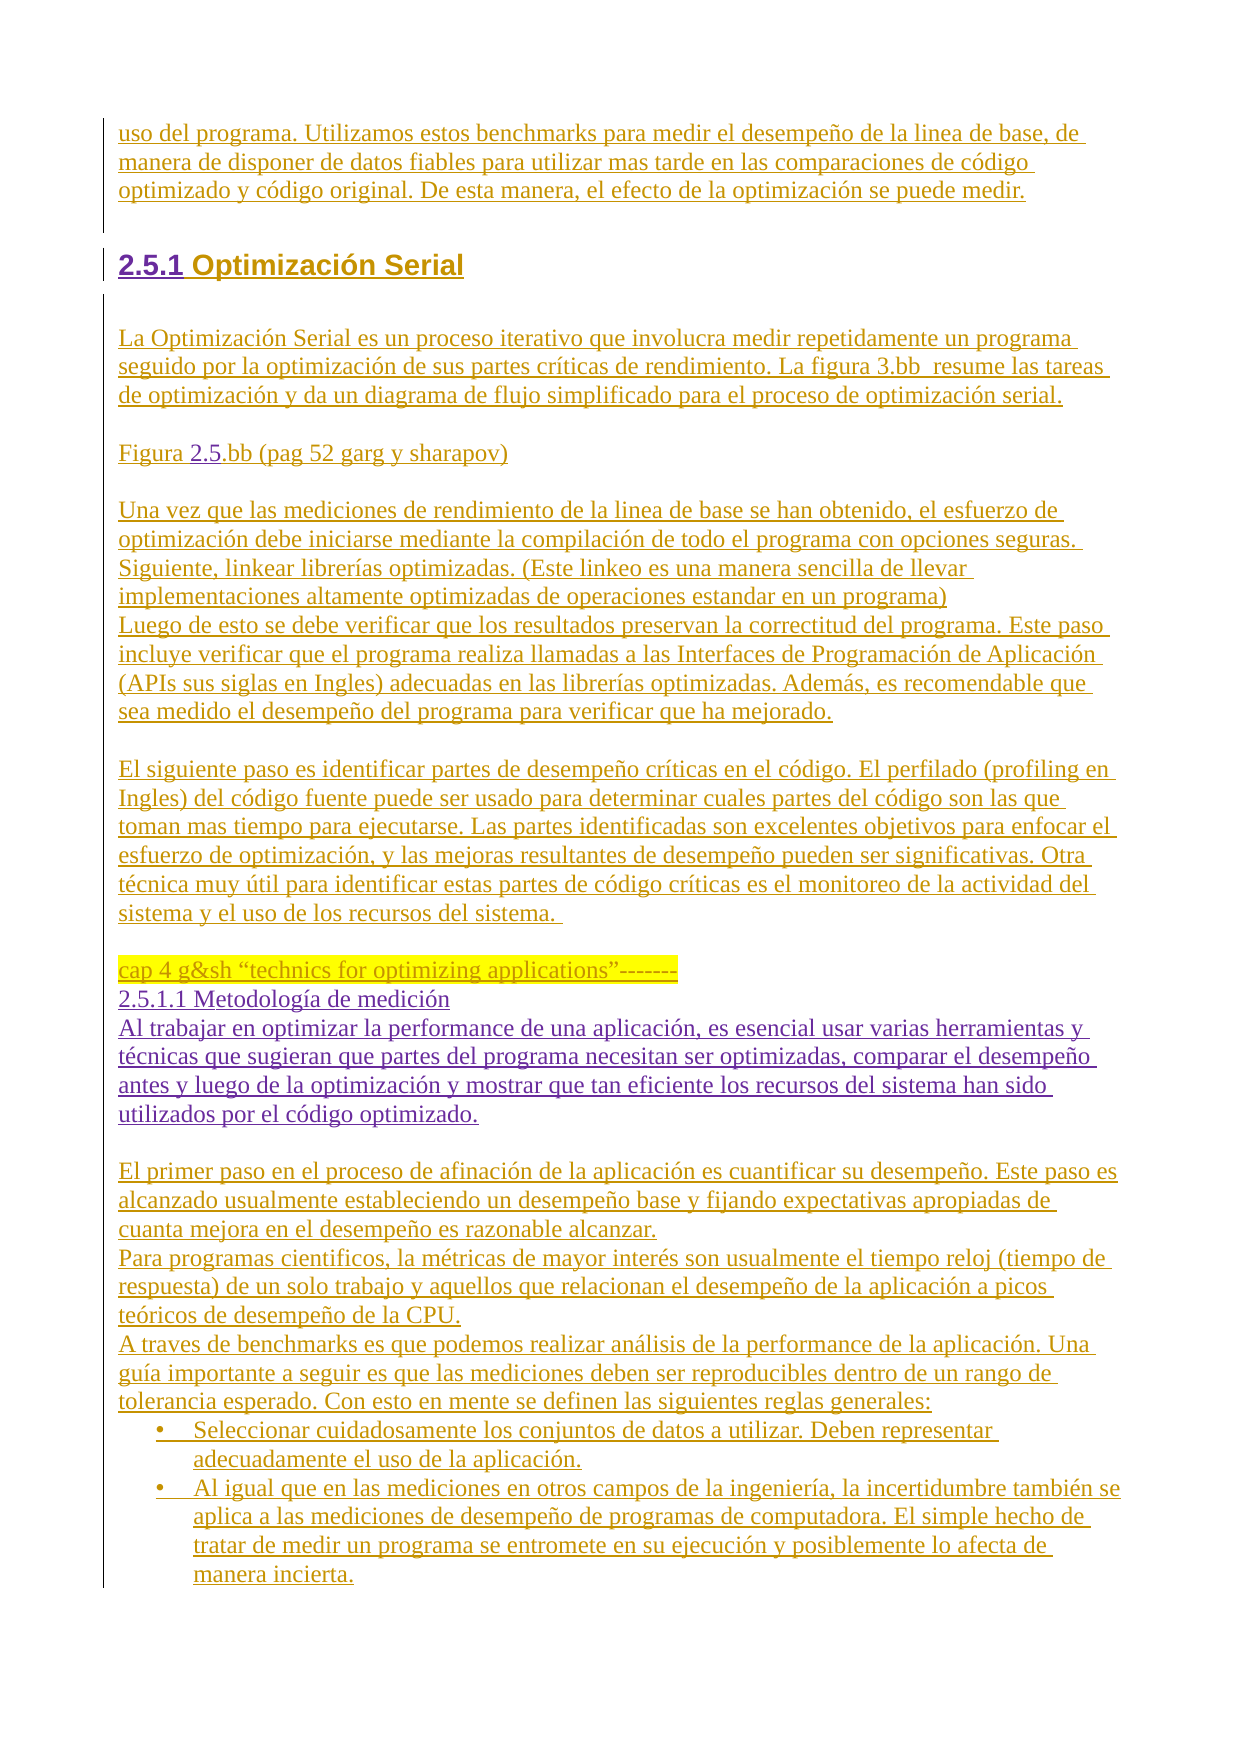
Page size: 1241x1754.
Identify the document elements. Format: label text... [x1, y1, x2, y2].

text Una vez que las mediciones de rendimiento de la linea de base se han obtenido, el esfuerzo de optimización debe iniciarse mediante la compilación de todo el programa con opciones seguras. Siguiente, linkear librerías optimizadas. (Este linkeo es una manera sencilla de llevar implementaciones altamente optimizadas de operaciones estandar en un programa) [118, 495, 1122, 610]
text Figura 2.5.bb (pag 52 garg y sharapov) [118, 438, 1122, 466]
text A traves de benchmarks es que podemos realizar análisis de la performance de la aplicación. Una guía importante a seguir es que las mediciones deben ser reproducibles dentro de un rango de tolerancia esperado. Con esto en mente se definen las siguientes reglas generales: [118, 1329, 1122, 1415]
text Luego de esto se debe verificar que los resultados preservan la correctitud del programa. Este paso incluye verificar que el programa realiza llamadas a las Interfaces de Programación de Aplicación (APIs sus siglas en Ingles) adecuadas en las librerías optimizadas. Además, es recomendable que sea medido el desempeño del programa para verificar que ha mejorado. [118, 610, 1122, 725]
subtitle 2.5.1 Optimización Serial [118, 248, 1122, 281]
list Al igual que en las mediciones en otros campos de la ingeniería, la incertidumbre también se aplica a las mediciones de desempeño de programas de computadora. El simple hecho de tratar de medir un programa se entromete en su ejecución y posiblemente lo afecta de manera incierta. [156, 1473, 1122, 1588]
text El siguiente paso es identificar partes de desempeño críticas en el código. El perfilado (profiling en Ingles) del código fuente puede ser usado para determinar cuales partes del código son las que toman mas tiempo para ejecutarse. Las partes identificadas son excelentes objetivos para enfocar el esfuerzo de optimización, y las mejoras resultantes de desempeño pueden ser significativas. Otra técnica muy útil para identificar estas partes de código críticas es el monitoreo de la actividad del sistema y el uso de los recursos del sistema. [118, 754, 1122, 926]
text uso del programa. Utilizamos estos benchmarks para medir el desempeño de la linea de base, de manera de disponer de datos fiables para utilizar mas tarde en las comparaciones de código optimizado y código original. De esta manera, el efecto de la optimización se puede medir. [118, 118, 1122, 204]
text Para programas cientificos, la métricas de mayor interés son usualmente el tiempo reloj (tiempo de respuesta) de un solo trabajo y aquellos que relacionan el desempeño de la aplicación a picos teóricos de desempeño de la CPU. [118, 1243, 1122, 1329]
list Seleccionar cuidadosamente los conjuntos de datos a utilizar. Deben representar adecuadamente el uso de la aplicación. [156, 1415, 1122, 1473]
text La Optimización Serial es un proceso iterativo que involucra medir repetidamente un programa seguido por la optimización de sus partes críticas de rendimiento. La figura 3.bb resume las tareas de optimización y da un diagrama de flujo simplificado para el proceso de optimización serial. [118, 323, 1122, 409]
text El primer paso en el proceso de afinación de la aplicación es cuantificar su desempeño. Este paso es alcanzado usualmente estableciendo un desempeño base y fijando expectativas apropiadas de cuanta mejora en el desempeño es razonable alcanzar. [118, 1156, 1122, 1243]
text cap 4 g&sh “technics for optimizing applications”------- [118, 955, 1122, 984]
text 2.5.1.1 Metodología de medición [118, 984, 1122, 1013]
text Al trabajar en optimizar la performance de una aplicación, es esencial usar varias herramientas y técnicas que sugieran que partes del programa necesitan ser optimizadas, comparar el desempeño antes y luego de la optimización y mostrar que tan eficiente los recursos del sistema han sido utilizados por el código optimizado. [118, 1013, 1122, 1128]
